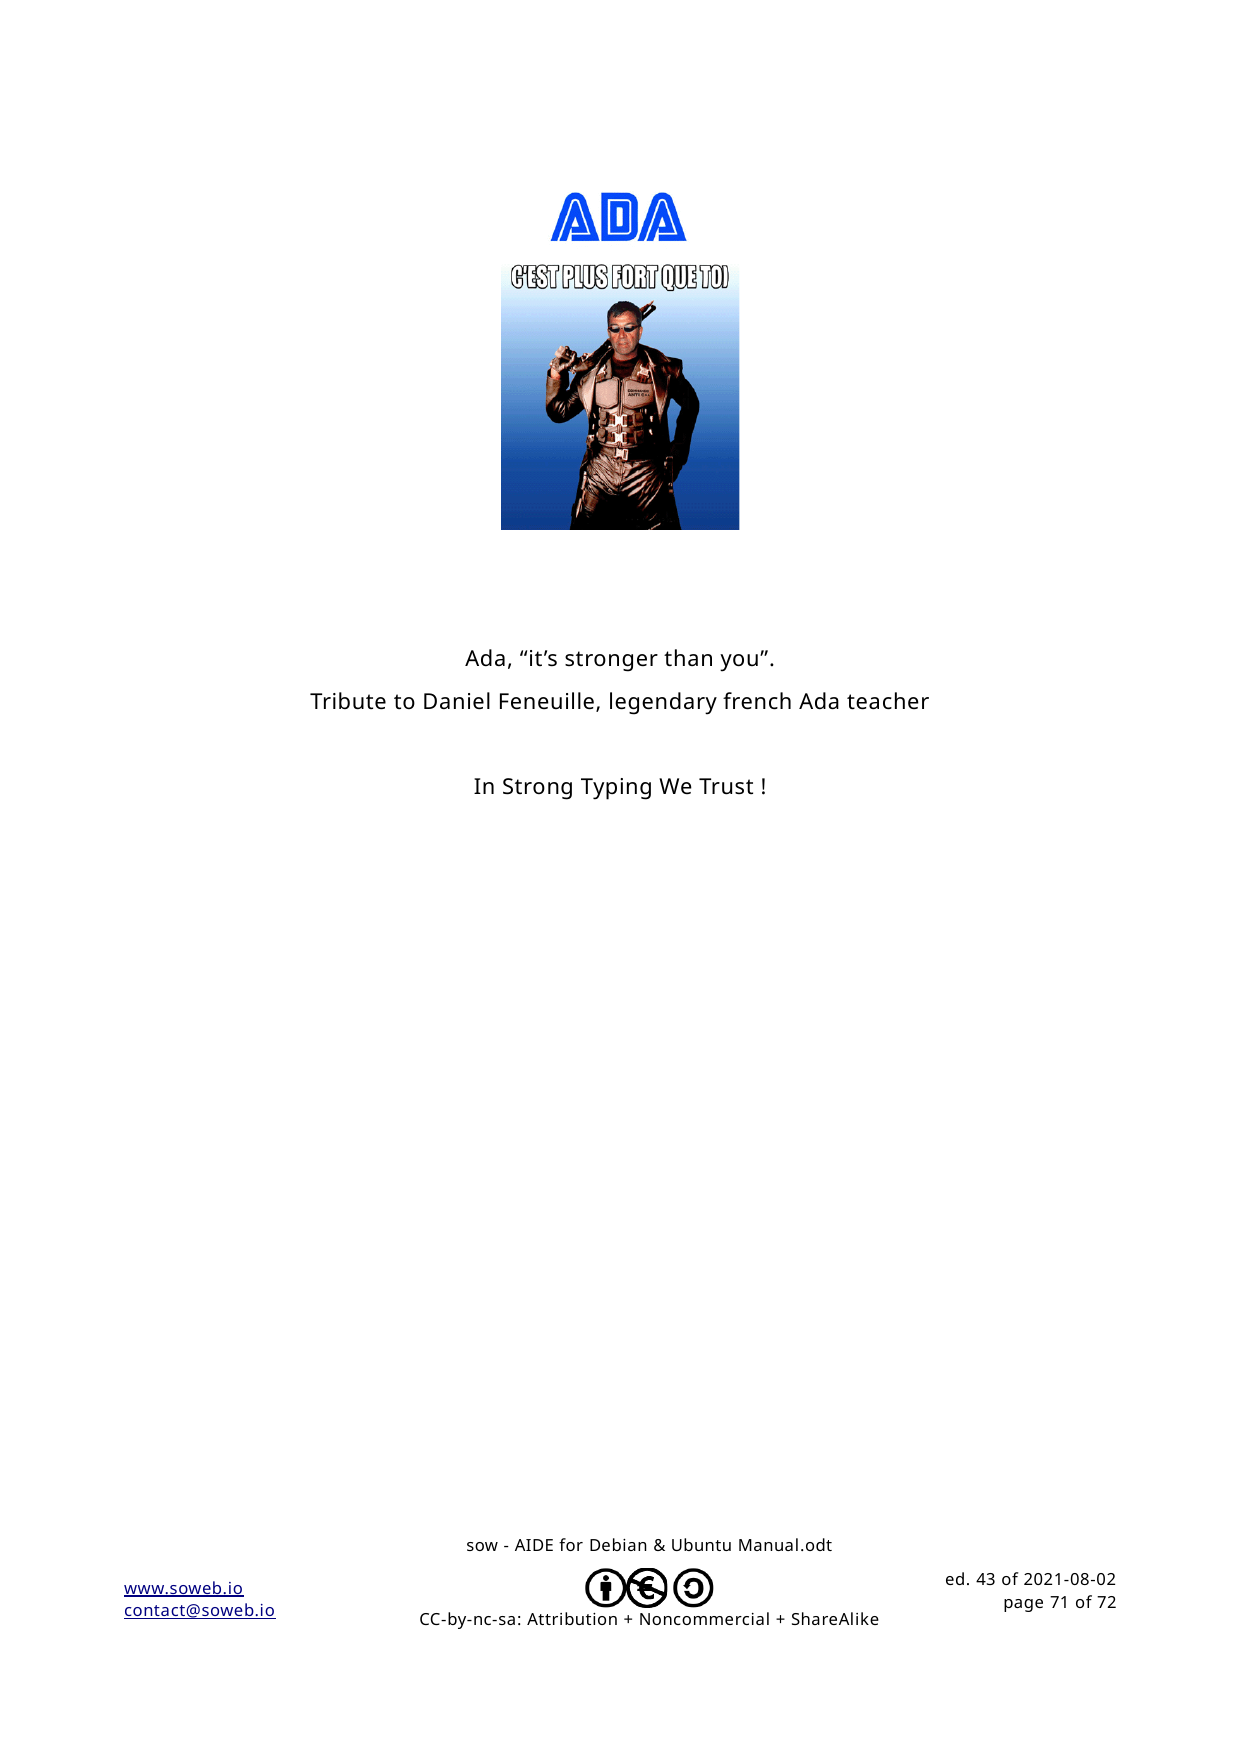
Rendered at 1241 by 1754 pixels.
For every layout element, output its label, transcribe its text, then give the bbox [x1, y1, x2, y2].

text In Strong Typing We Trust ! [249, 771, 992, 801]
text Ada, “it’s stronger than you”. [249, 643, 992, 673]
text Tribute to Daniel Feneuille, legendary french Ada teacher [249, 686, 992, 716]
picture [501, 178, 740, 530]
picture [672, 1568, 714, 1608]
picture [584, 1568, 668, 1608]
